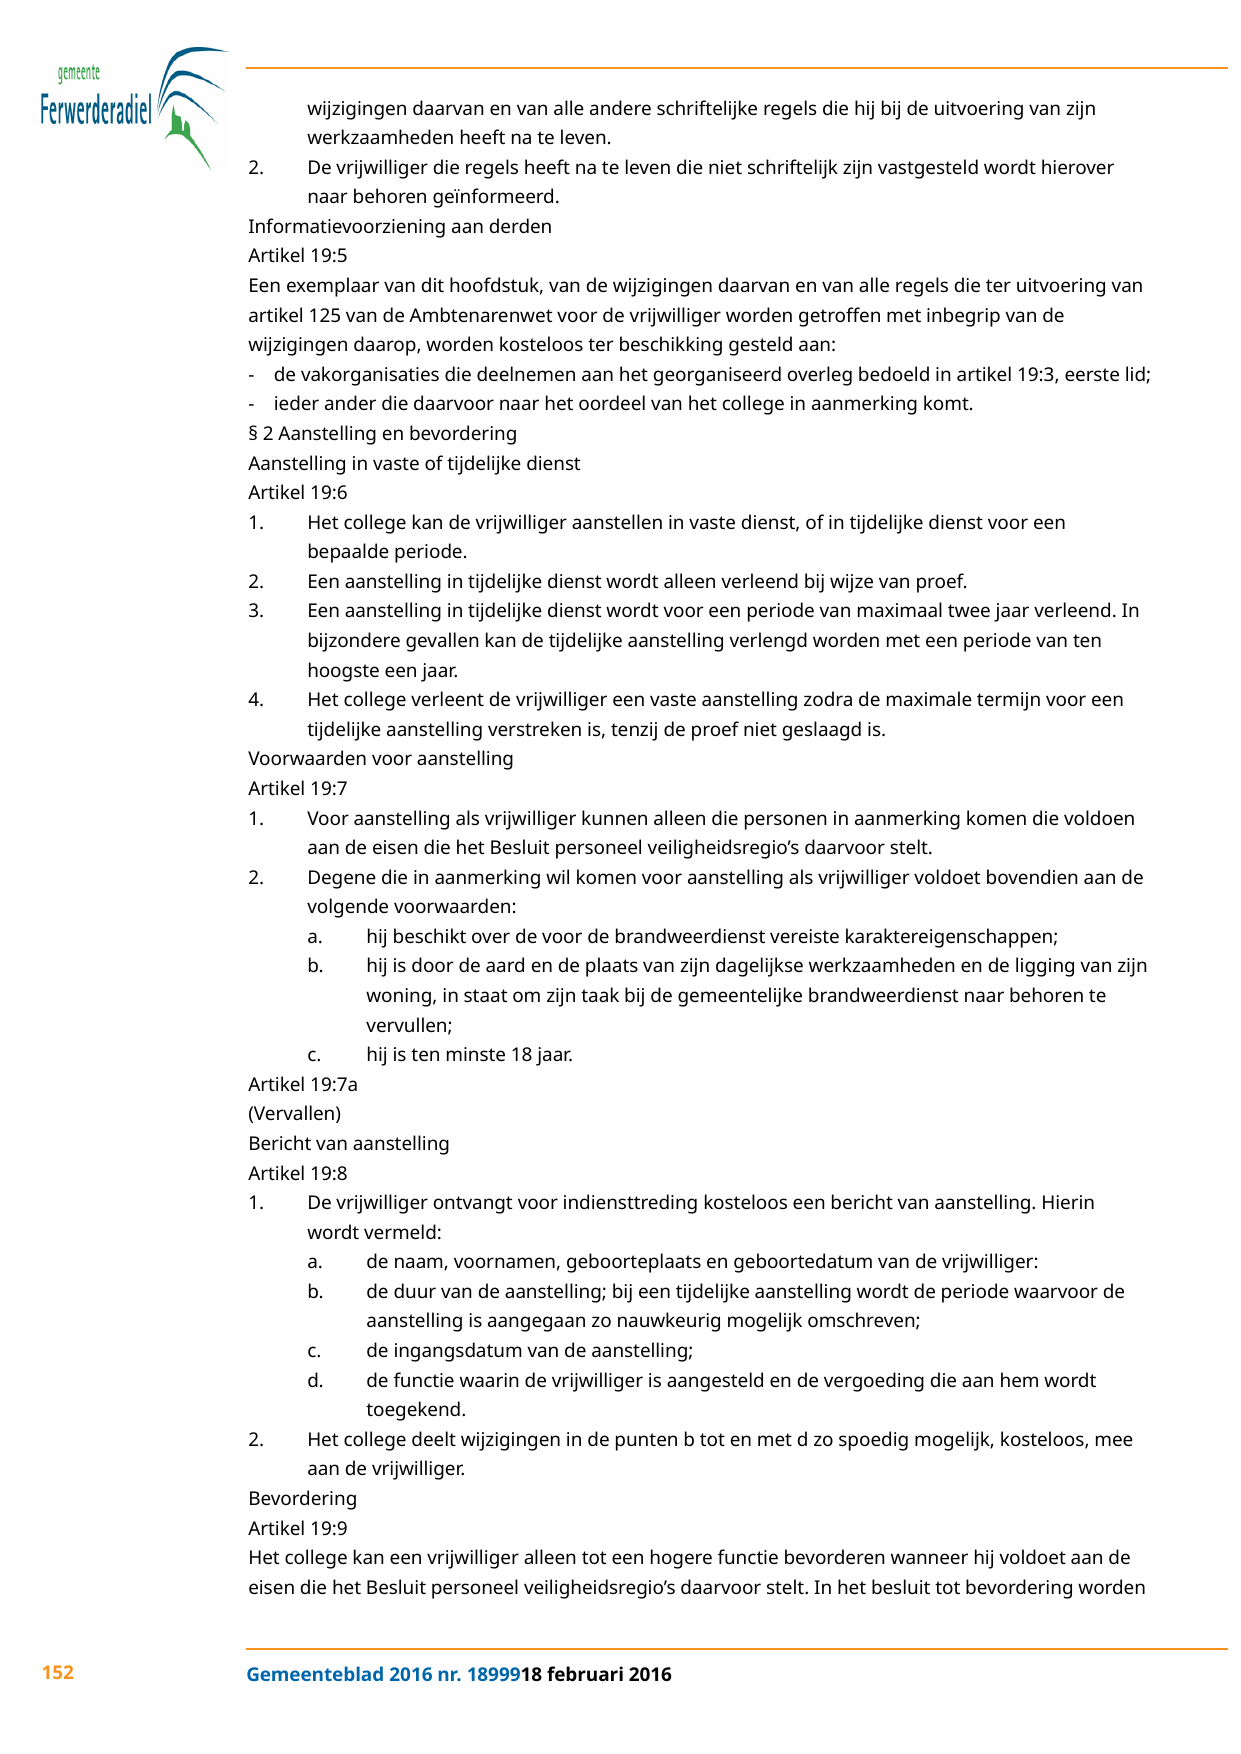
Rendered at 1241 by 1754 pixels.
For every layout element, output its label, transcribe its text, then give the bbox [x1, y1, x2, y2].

text Artikel 19:6 [248, 479, 1152, 505]
text - de vakorganisaties die deelnemen aan het georganiseerd overleg bedoeld in artikel 19:3, eerste lid; [248, 361, 1152, 387]
text Het college kan een vrijwilliger alleen tot een hogere functie bevorderen wanneer hij voldoet aan de eisen die het Besluit personeel veiligheidsregio’s daarvoor stelt. In het besluit tot bevordering worden [248, 1544, 1152, 1600]
text Bevordering [248, 1485, 1152, 1511]
text Voorwaarden voor aanstelling [248, 746, 1152, 771]
text Artikel 19:7 [248, 775, 1152, 801]
text Informatievoorziening aan derden [248, 213, 1152, 239]
text § 2 Aanstelling en bevordering [248, 420, 1152, 446]
list De vrijwilliger ontvangt voor indiensttreding kosteloos een bericht van aanstelling. Hierin wordt vermeld: [248, 1189, 1152, 1245]
list wijzigingen daarvan en van alle andere schriftelijke regels die hij bij de uitvoering van zijn werkzaamheden heeft na te leven. [248, 95, 1152, 150]
text Artikel 19:8 [248, 1160, 1152, 1186]
list hij is ten minste 18 jaar. [307, 1041, 1152, 1067]
list Het college deelt wijzigingen in de punten b tot en met d zo spoedig mogelijk, kosteloos, mee aan de vrijwilliger. [248, 1426, 1152, 1481]
text Bericht van aanstelling [248, 1130, 1152, 1156]
list De vrijwilliger die regels heeft na te leven die niet schriftelijk zijn vastgesteld wordt hierover naar behoren geïnformeerd. [248, 154, 1152, 209]
list Een aanstelling in tijdelijke dienst wordt alleen verleend bij wijze van proef. [248, 568, 1152, 594]
text Aanstelling in vaste of tijdelijke dienst [248, 450, 1152, 476]
text Artikel 19:7a [248, 1071, 1152, 1097]
list hij beschikt over de voor de brandweerdienst vereiste karaktereigenschappen; [307, 923, 1152, 949]
list de naam, voornamen, geboorteplaats en geboortedatum van de vrijwilliger: [307, 1248, 1152, 1274]
text Artikel 19:5 [248, 243, 1152, 268]
list Een aanstelling in tijdelijke dienst wordt voor een periode van maximaal twee jaar verleend. In bijzondere gevallen kan de tijdelijke aanstelling verlengd worden met een periode van ten hoogste een jaar. [248, 598, 1152, 683]
text (Vervallen) [248, 1101, 1152, 1126]
list hij is door de aard en de plaats van zijn dagelijkse werkzaamheden en de ligging van zijn woning, in staat om zijn taak bij de gemeentelijke brandweerdienst naar behoren te vervullen; [307, 953, 1152, 1038]
list Degene die in aanmerking wil komen voor aanstelling als vrijwilliger voldoet bovendien aan de volgende voorwaarden: [248, 864, 1152, 919]
list de duur van de aanstelling; bij een tijdelijke aanstelling wordt de periode waarvoor de aanstelling is aangegaan zo nauwkeurig mogelijk omschreven; [307, 1278, 1152, 1333]
text Artikel 19:9 [248, 1515, 1152, 1541]
text Een exemplaar van dit hoofdstuk, van de wijzigingen daarvan en van alle regels die ter uitvoering van artikel 125 van de Ambtenarenwet voor de vrijwilliger worden getroffen met inbegrip van de wijzigingen daarop, worden kosteloos ter beschikking gesteld aan: [248, 272, 1152, 357]
list de ingangsdatum van de aanstelling; [307, 1337, 1152, 1363]
list Voor aanstelling als vrijwilliger kunnen alleen die personen in aanmerking komen die voldoen aan de eisen die het Besluit personeel veiligheidsregio’s daarvoor stelt. [248, 805, 1152, 860]
list de functie waarin de vrijwilliger is aangesteld en de vergoeding die aan hem wordt toegekend. [307, 1367, 1152, 1422]
text - ieder ander die daarvoor naar het oordeel van het college in aanmerking komt. [248, 391, 1152, 416]
list Het college verleent de vrijwilliger een vaste aanstelling zodra de maximale termijn voor een tijdelijke aanstelling verstreken is, tenzij de proef niet geslaagd is. [248, 686, 1152, 742]
picture [41, 47, 231, 172]
list Het college kan de vrijwilliger aanstellen in vaste dienst, of in tijdelijke dienst voor een bepaalde periode. [248, 509, 1152, 564]
